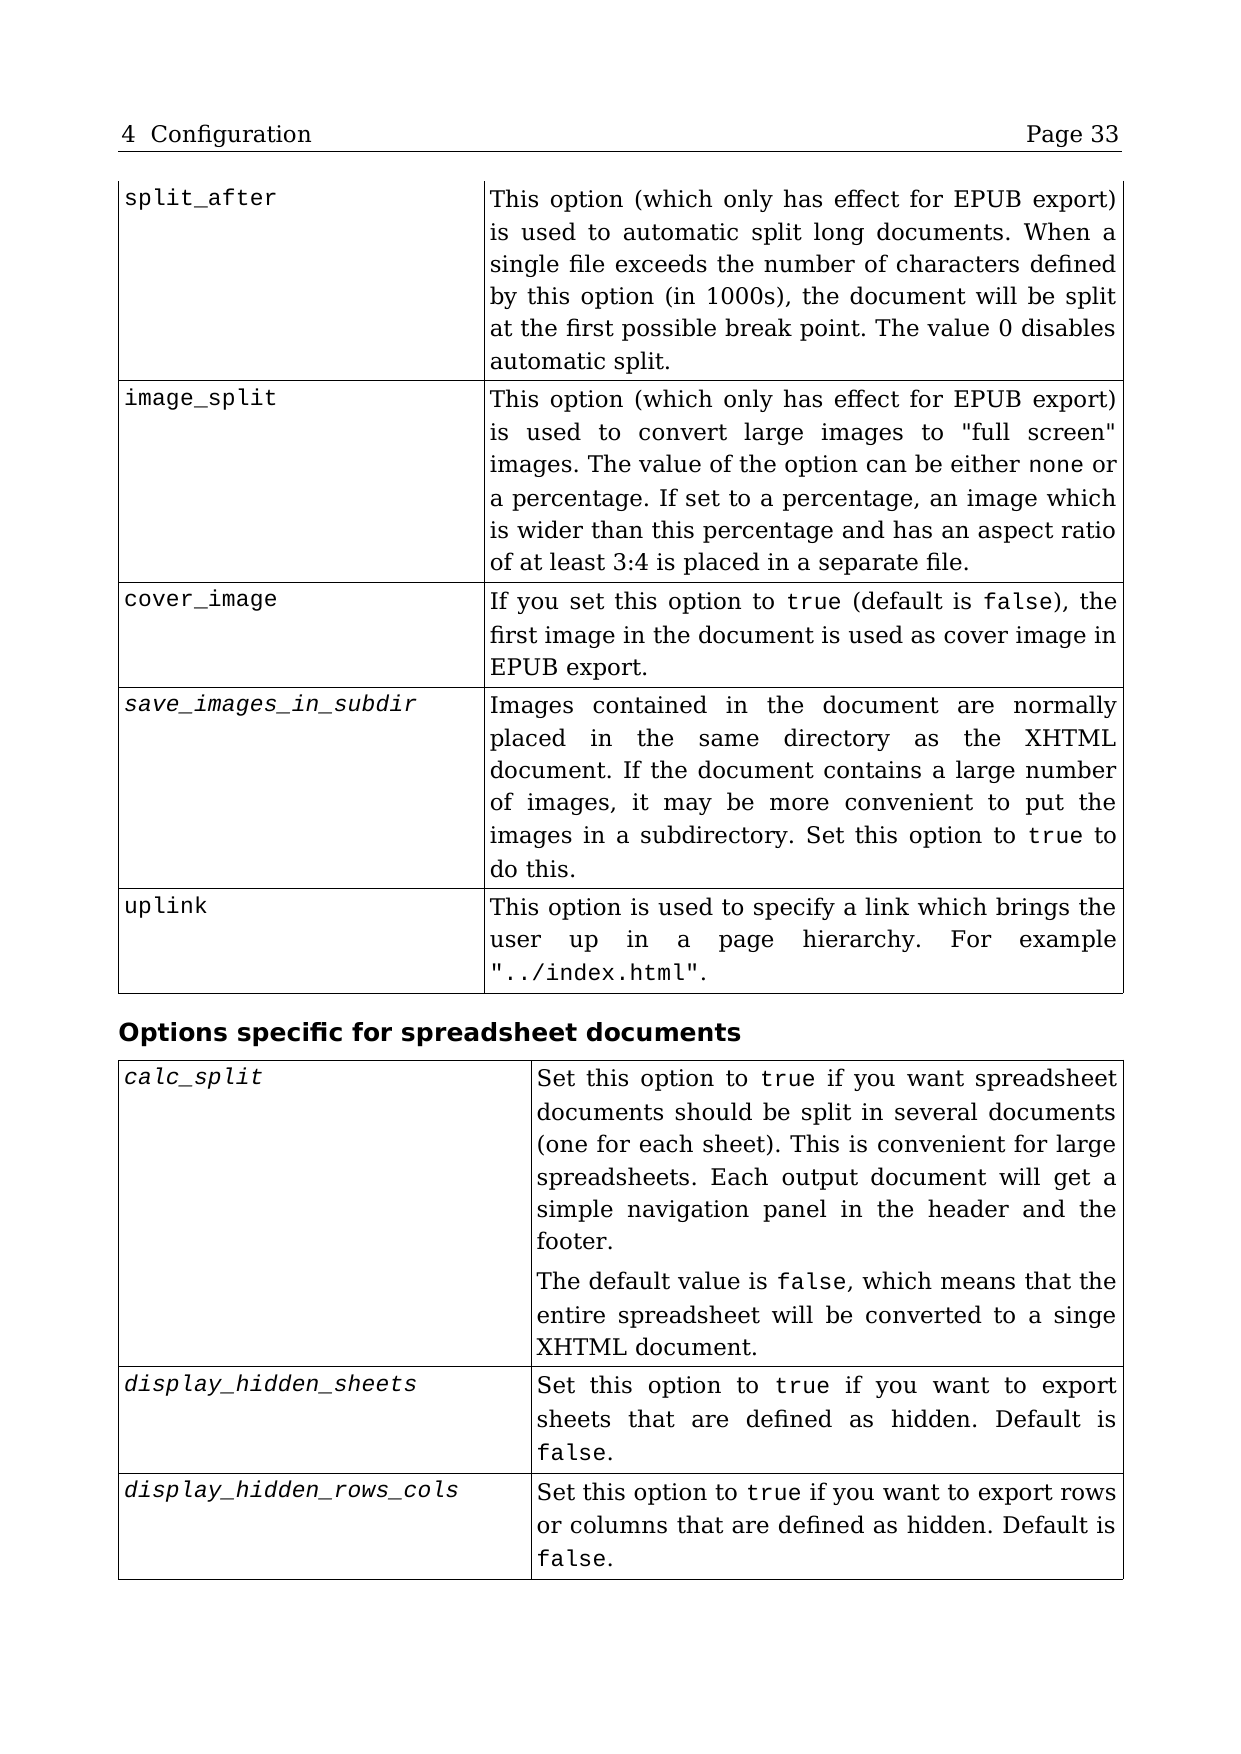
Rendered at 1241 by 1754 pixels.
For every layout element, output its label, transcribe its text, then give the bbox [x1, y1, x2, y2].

table_cell split_after [119, 181, 484, 380]
table_cell image_split [119, 381, 484, 582]
table_cell Set this option to true if you want to export rows or columns that are defined as hidden. Default is false. [532, 1474, 1123, 1579]
table_cell If you set this option to true (default is false), the first image in the document is used as cover image in EPUB export. [485, 583, 1123, 687]
subtitle Options specific for spreadsheet documents [118, 1018, 1122, 1047]
table_header Set this option to true if you want spreadsheet documents should be split in several documents (one for each sheet). This is convenient for large spreadsheets. Each output document will get a simple navigation panel in the header and the footer. The default value is false, which means that the entire spreadsheet will be converted to a singe XHTML document. [532, 1061, 1123, 1366]
table_cell This option (which only has effect for EPUB export) is used to convert large images to "full screen" images. The value of the option can be either none or a percentage. If set to a percentage, an image which is wider than this percentage and has an aspect ratio of at least 3:4 is placed in a separate file. [485, 381, 1123, 582]
table_header calc_split [119, 1061, 531, 1366]
table_cell display_hidden_sheets [119, 1367, 531, 1473]
table_cell Images contained in the document are normally placed in the same directory as the XHTML document. If the document contains a large number of images, it may be more convenient to put the images in a subdirectory. Set this option to true to do this. [485, 688, 1123, 888]
table_cell display_hidden_rows_cols [119, 1474, 531, 1579]
table_cell This option is used to specify a link which brings the user up in a page hierarchy. For example "../index.html". [485, 889, 1123, 993]
table_cell cover_image [119, 583, 484, 687]
table_cell save_images_in_subdir [119, 688, 484, 888]
table_cell uplink [119, 889, 484, 993]
table_cell This option (which only has effect for EPUB export) is used to automatic split long documents. When a single file exceeds the number of characters defined by this option (in 1000s), the document will be split at the first possible break point. The value 0 disables automatic split. [485, 181, 1123, 380]
table_cell Set this option to true if you want to export sheets that are defined as hidden. Default is false. [532, 1367, 1123, 1473]
